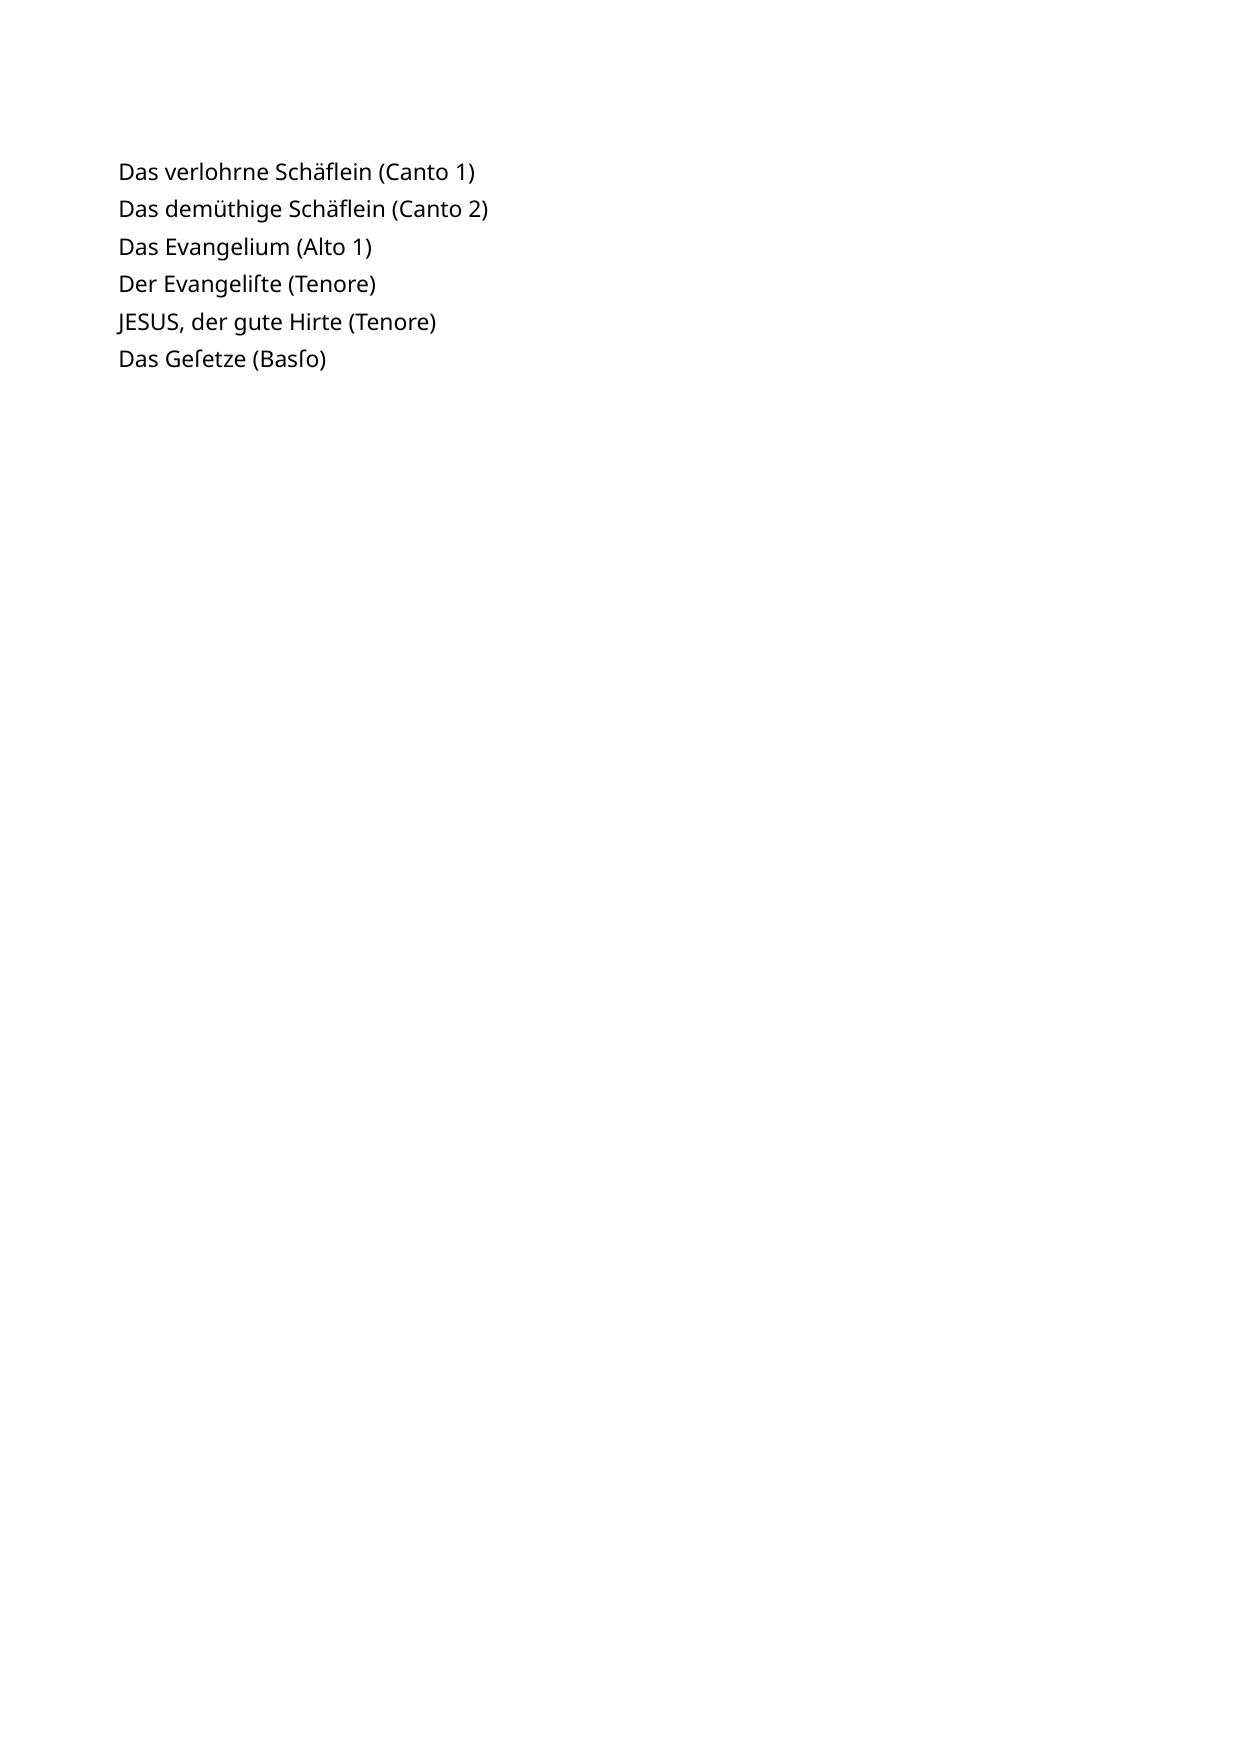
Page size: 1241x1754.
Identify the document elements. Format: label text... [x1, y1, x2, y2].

text Das verlohrne Schäflein (Canto 1) Das demüthige Schäflein (Canto 2) Das Evangelium (Alto 1) [118, 156, 1004, 262]
text Der Evangeliſte (Tenore) JESUS, der gute Hirte (Tenore) [118, 268, 1004, 337]
text Das Geſetze (Basſo) [118, 343, 1004, 374]
